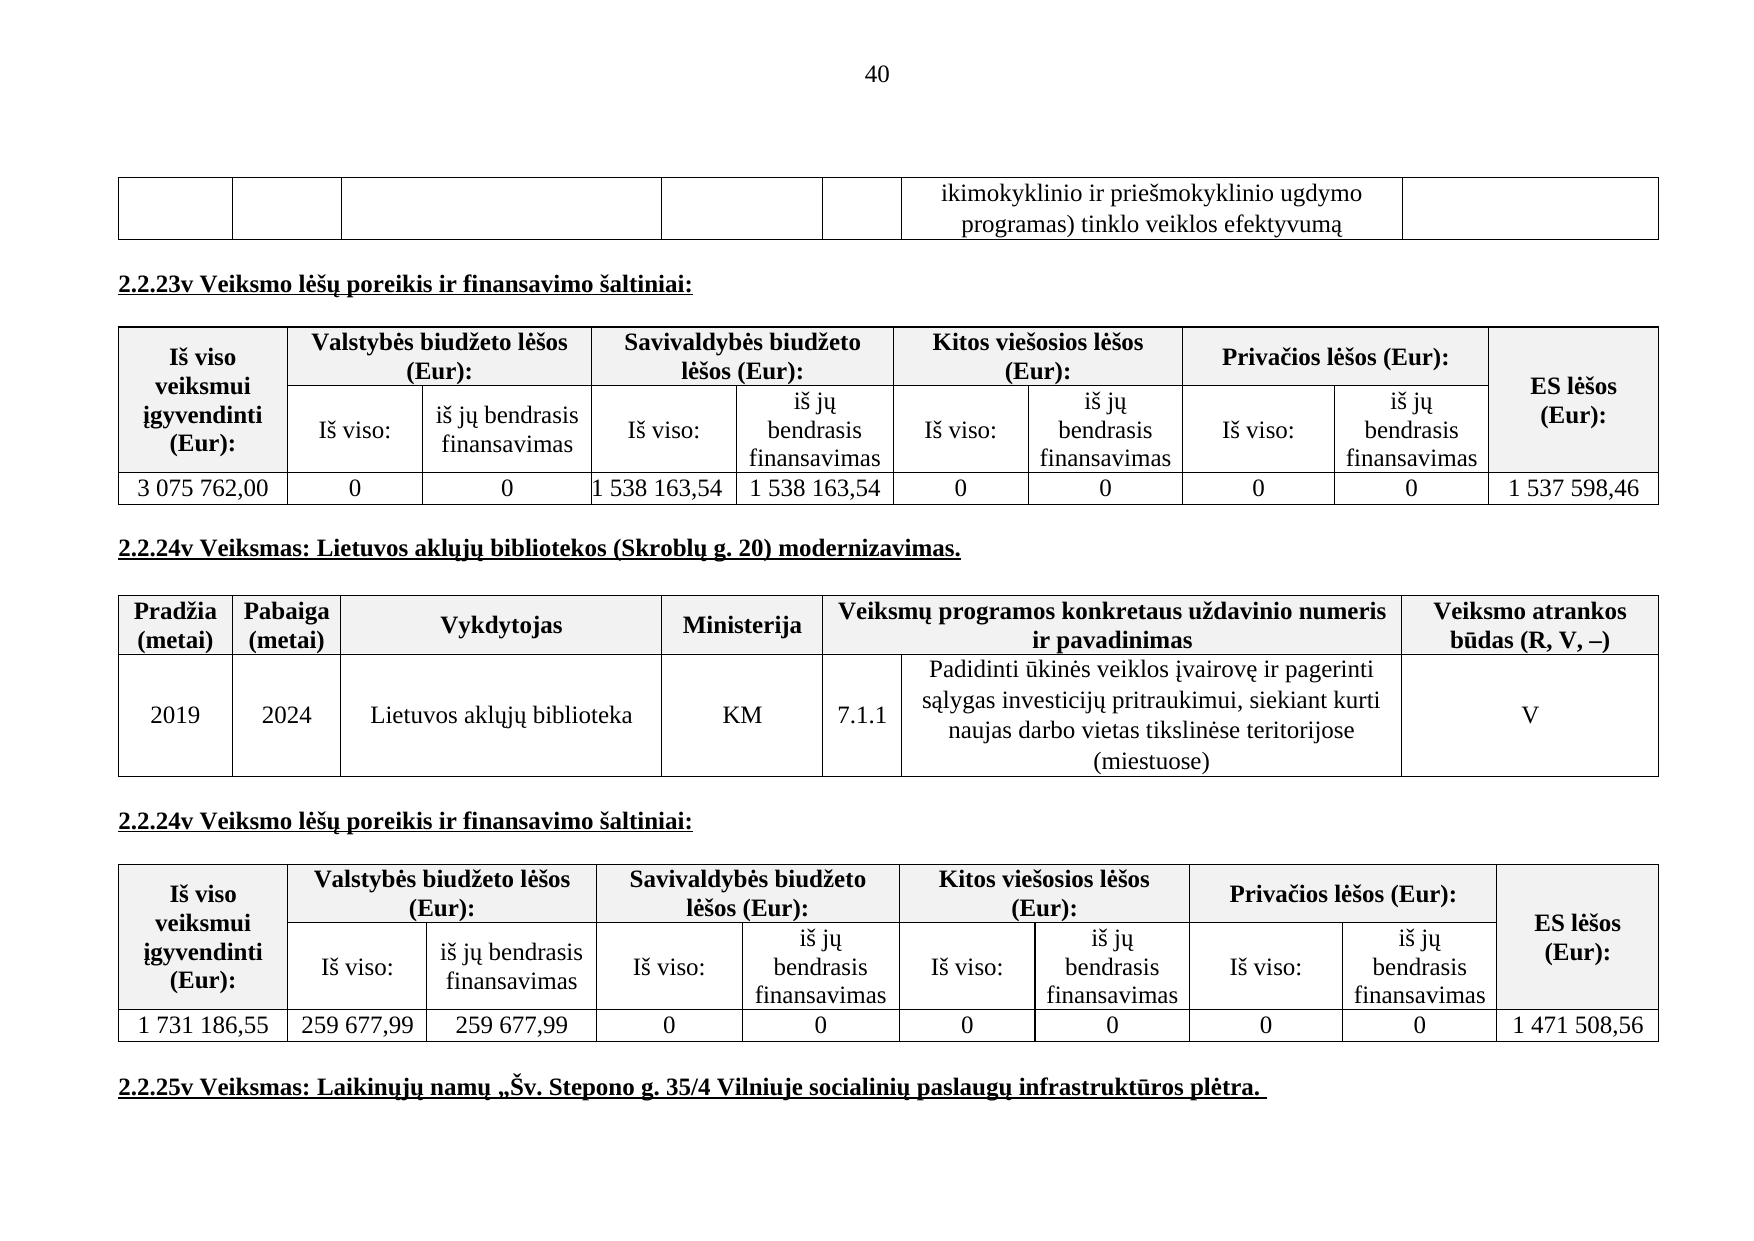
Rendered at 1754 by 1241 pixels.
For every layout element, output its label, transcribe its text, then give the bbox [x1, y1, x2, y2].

table_cell 2024 [233, 655, 340, 776]
table_cell Iš viso: [288, 923, 426, 1009]
table_cell 0 [743, 1010, 899, 1041]
table_cell 0 [1343, 1010, 1496, 1041]
table_cell Lietuvos aklųjų biblioteka [341, 655, 661, 776]
table_cell 0 [1036, 1010, 1189, 1041]
table_cell iš jų bendrasis finansavimas [1036, 923, 1189, 1009]
table_cell 1 538 163,54 [737, 473, 893, 504]
table_header ES lėšos (Eur): [1489, 328, 1658, 472]
table_header Iš viso veiksmui įgyvendinti (Eur): [119, 865, 287, 1009]
table_cell Padidinti ūkinės veiklos įvairovę ir pagerinti sąlygas investicijų pritraukimui, siekiant kurti naujas darbo vietas tikslinėse teritorijose (miestuose) [902, 655, 1401, 776]
table_header Kitos viešosios lėšos (Eur): [900, 865, 1189, 922]
table_cell 3 075 762,00 [119, 473, 287, 504]
table_header Savivaldybės biudžeto lėšos (Eur): [597, 865, 899, 922]
table_cell 7.1.1 [823, 655, 901, 776]
table_header Veiksmų programos konkretaus uždavinio numeris ir pavadinimas [823, 596, 1401, 653]
table_cell 0 [597, 1010, 742, 1041]
table_cell [823, 178, 901, 239]
table_cell Iš viso: [1190, 923, 1342, 1009]
table_header Savivaldybės biudžeto lėšos (Eur): [592, 328, 893, 385]
table_cell Iš viso: [894, 386, 1028, 472]
table_header Valstybės biudžeto lėšos (Eur): [288, 865, 596, 922]
table_cell V [1402, 655, 1658, 776]
table_cell KM [662, 655, 822, 776]
table_cell iš jų bendrasis finansavimas [423, 386, 591, 472]
table_cell [342, 178, 661, 239]
table_cell iš jų bendrasis finansavimas [1343, 923, 1496, 1009]
table_cell Iš viso: [1183, 386, 1334, 472]
table_cell 259 677,99 [288, 1010, 426, 1041]
table_cell ikimokyklinio ir priešmokyklinio ugdymo programas) tinklo veiklos efektyvumą [902, 178, 1402, 239]
table_header Privačios lėšos (Eur): [1183, 328, 1488, 385]
text 2.2.24v Veiksmo lėšų poreikis ir finansavimo šaltiniai: [118, 806, 1636, 835]
table_cell [119, 178, 232, 239]
table_header Pabaiga (metai) [233, 596, 340, 653]
table_header Pradžia (metai) [119, 596, 232, 653]
table_cell 259 677,99 [427, 1010, 596, 1041]
table_cell Iš viso: [597, 923, 742, 1009]
table_cell [662, 178, 822, 239]
table_header Veiksmo atrankos būdas (R, V, –) [1402, 596, 1658, 653]
table_cell Iš viso: [900, 923, 1034, 1009]
table_cell [1403, 178, 1658, 239]
text 2.2.24v Veiksmas: Lietuvos aklųjų bibliotekos (Skroblų g. 20) modernizavimas. [118, 533, 1636, 562]
table_cell 0 [1029, 473, 1182, 504]
table_cell 2019 [119, 655, 232, 776]
table_header Ministerija [662, 596, 822, 653]
table_cell 0 [900, 1010, 1034, 1041]
table_cell iš jų bendrasis finansavimas [427, 923, 596, 1009]
table_header Privačios lėšos (Eur): [1190, 865, 1496, 922]
table_cell 0 [1183, 473, 1334, 504]
table_cell 1 731 186,55 [119, 1010, 287, 1041]
table_cell Iš viso: [592, 386, 736, 472]
table_cell iš jų bendrasis finansavimas [737, 386, 893, 472]
table_cell 0 [1190, 1010, 1342, 1041]
table_cell 0 [1335, 473, 1488, 504]
table_cell iš jų bendrasis finansavimas [1029, 386, 1182, 472]
table_cell Iš viso: [288, 386, 422, 472]
table_cell 0 [894, 473, 1028, 504]
text 2.2.25v Veiksmas: Laikinųjų namų „Šv. Stepono g. 35/4 Vilniuje socialinių paslaugų infrastruktūros plėtra. [118, 1072, 1636, 1101]
table_header Iš viso veiksmui įgyvendinti (Eur): [119, 328, 287, 472]
table_cell [233, 178, 341, 239]
table_header Kitos viešosios lėšos (Eur): [894, 328, 1182, 385]
table_cell 1 538 163,54 [592, 473, 736, 504]
table_header ES lėšos (Eur): [1497, 865, 1658, 1009]
table_header Valstybės biudžeto lėšos (Eur): [288, 328, 591, 385]
table_header Vykdytojas [341, 596, 661, 653]
table_cell 1 537 598,46 [1489, 473, 1658, 504]
table_cell 0 [423, 473, 591, 504]
text 2.2.23v Veiksmo lėšų poreikis ir finansavimo šaltiniai: [118, 269, 1636, 298]
table_cell iš jų bendrasis finansavimas [1335, 386, 1488, 472]
table_cell iš jų bendrasis finansavimas [743, 923, 899, 1009]
table_cell 1 471 508,56 [1497, 1010, 1658, 1041]
table_cell 0 [288, 473, 422, 504]
